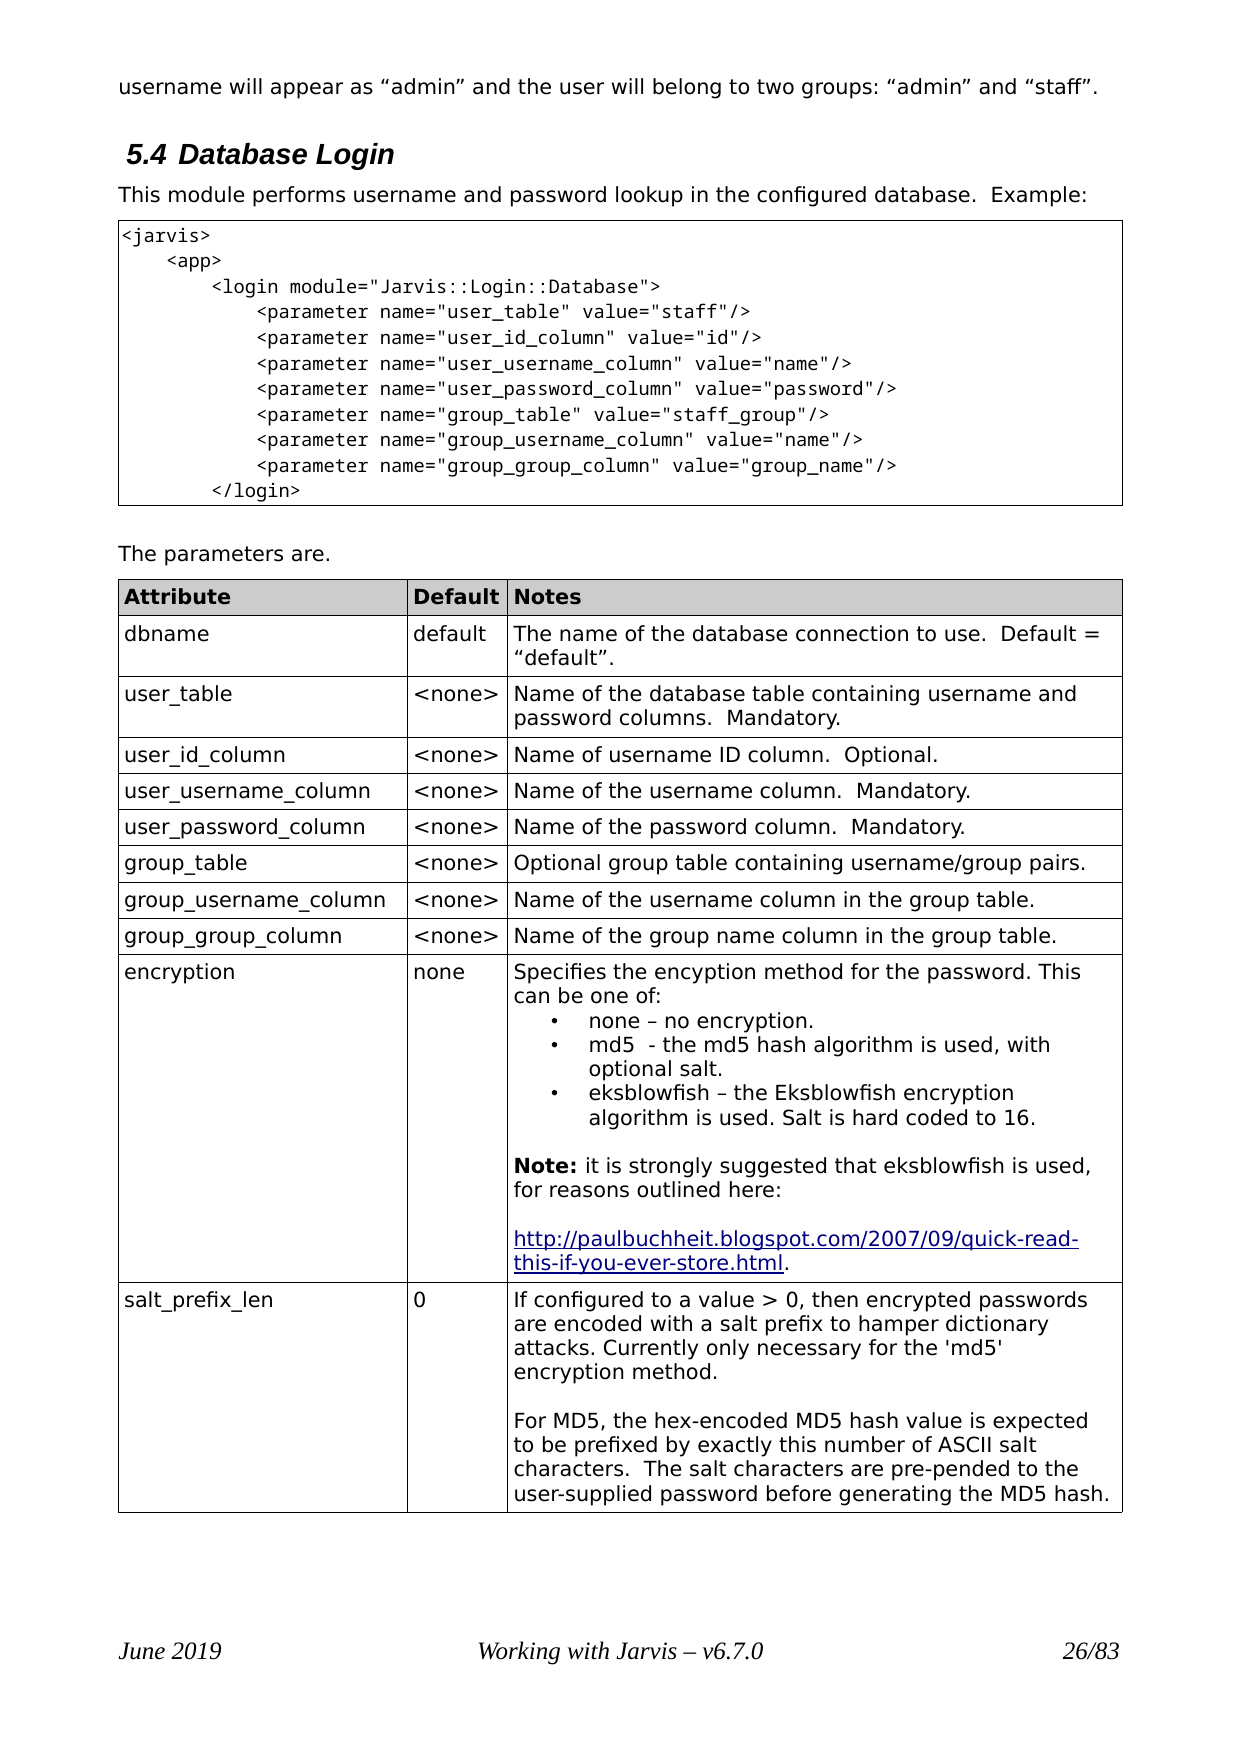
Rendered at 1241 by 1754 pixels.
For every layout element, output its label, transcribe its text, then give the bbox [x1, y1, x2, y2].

table_header Attribute [119, 580, 407, 615]
table_cell encryption [119, 955, 407, 1281]
table_cell Name of username ID column. Optional. [508, 738, 1122, 773]
table_cell group_group_column [119, 919, 407, 954]
table_cell <none> [408, 774, 507, 809]
table_cell The name of the database connection to use. Default = “default”. [508, 616, 1122, 676]
text This module performs username and password lookup in the configured database. Example: [118, 183, 1122, 207]
table_cell user_password_column [119, 810, 407, 845]
table_cell Name of the group name column in the group table. [508, 919, 1122, 954]
text <parameter name="group_username_column" value="name"/> [119, 424, 1122, 449]
text <jarvis> [119, 221, 1122, 245]
table_cell dbname [119, 616, 407, 676]
table_cell default [408, 616, 507, 676]
text The parameters are. [118, 542, 1122, 567]
table_cell <none> [408, 883, 507, 918]
table_cell Optional group table containing username/group pairs. [508, 846, 1122, 881]
text username will appear as “admin” and the user will belong to two groups: “admin” and “staff”. [118, 75, 1122, 99]
table_header Default [408, 580, 507, 615]
table_cell group_username_column [119, 883, 407, 918]
text <parameter name="user_password_column" value="password"/> [119, 373, 1122, 398]
table_cell Name of the username column in the group table. [508, 883, 1122, 918]
subtitle Database Login [118, 137, 1122, 170]
table_cell Name of the database table containing username and password columns. Mandatory. [508, 677, 1122, 736]
table_cell <none> [408, 810, 507, 845]
text <parameter name="group_table" value="staff_group"/> [119, 398, 1122, 424]
table_cell If configured to a value > 0, then encrypted passwords are encoded with a salt prefix to hamper dictionary attacks. Currently only necessary for the 'md5' encryption method. For MD5, the hex-encoded MD5 hash value is expected to be prefixed by exactly this number of ASCII salt characters. The salt characters are pre-pended to the user-supplied password before generating the MD5 hash. [508, 1283, 1122, 1512]
text <parameter name="user_id_column" value="id"/> [119, 322, 1122, 347]
table_cell Specifies the encyption method for the password. This can be one of: none – no encryption. md5 - the md5 hash algorithm is used, with optional salt. eksblowfish – the Eksblowfish encryption algorithm is used. Salt is hard coded to 16. Note: it is strongly suggested that eksblowfish is used, for reasons outlined here: http://paulbuchheit.blogspot.com/2007/09/quick-read-this-if-you-ever-store.html. [508, 955, 1122, 1281]
table_cell salt_prefix_len [119, 1283, 407, 1512]
text <login module="Jarvis::Login::Database"> [119, 271, 1122, 296]
table_header Notes [508, 580, 1122, 615]
table_cell user_table [119, 677, 407, 736]
text <parameter name="user_table" value="staff"/> [119, 296, 1122, 322]
text </login> [119, 475, 1122, 505]
table_cell Name of the username column. Mandatory. [508, 774, 1122, 809]
text <app> [119, 245, 1122, 271]
text <parameter name="user_username_column" value="name"/> [119, 347, 1122, 373]
table_cell Name of the password column. Mandatory. [508, 810, 1122, 845]
table_cell none [408, 955, 507, 1281]
table_cell 0 [408, 1283, 507, 1512]
table_cell group_table [119, 846, 407, 881]
text <parameter name="group_group_column" value="group_name"/> [119, 449, 1122, 475]
table_cell <none> [408, 846, 507, 881]
table_cell <none> [408, 738, 507, 773]
table_cell user_id_column [119, 738, 407, 773]
table_cell <none> [408, 919, 507, 954]
table_cell <none> [408, 677, 507, 736]
table_cell user_username_column [119, 774, 407, 809]
